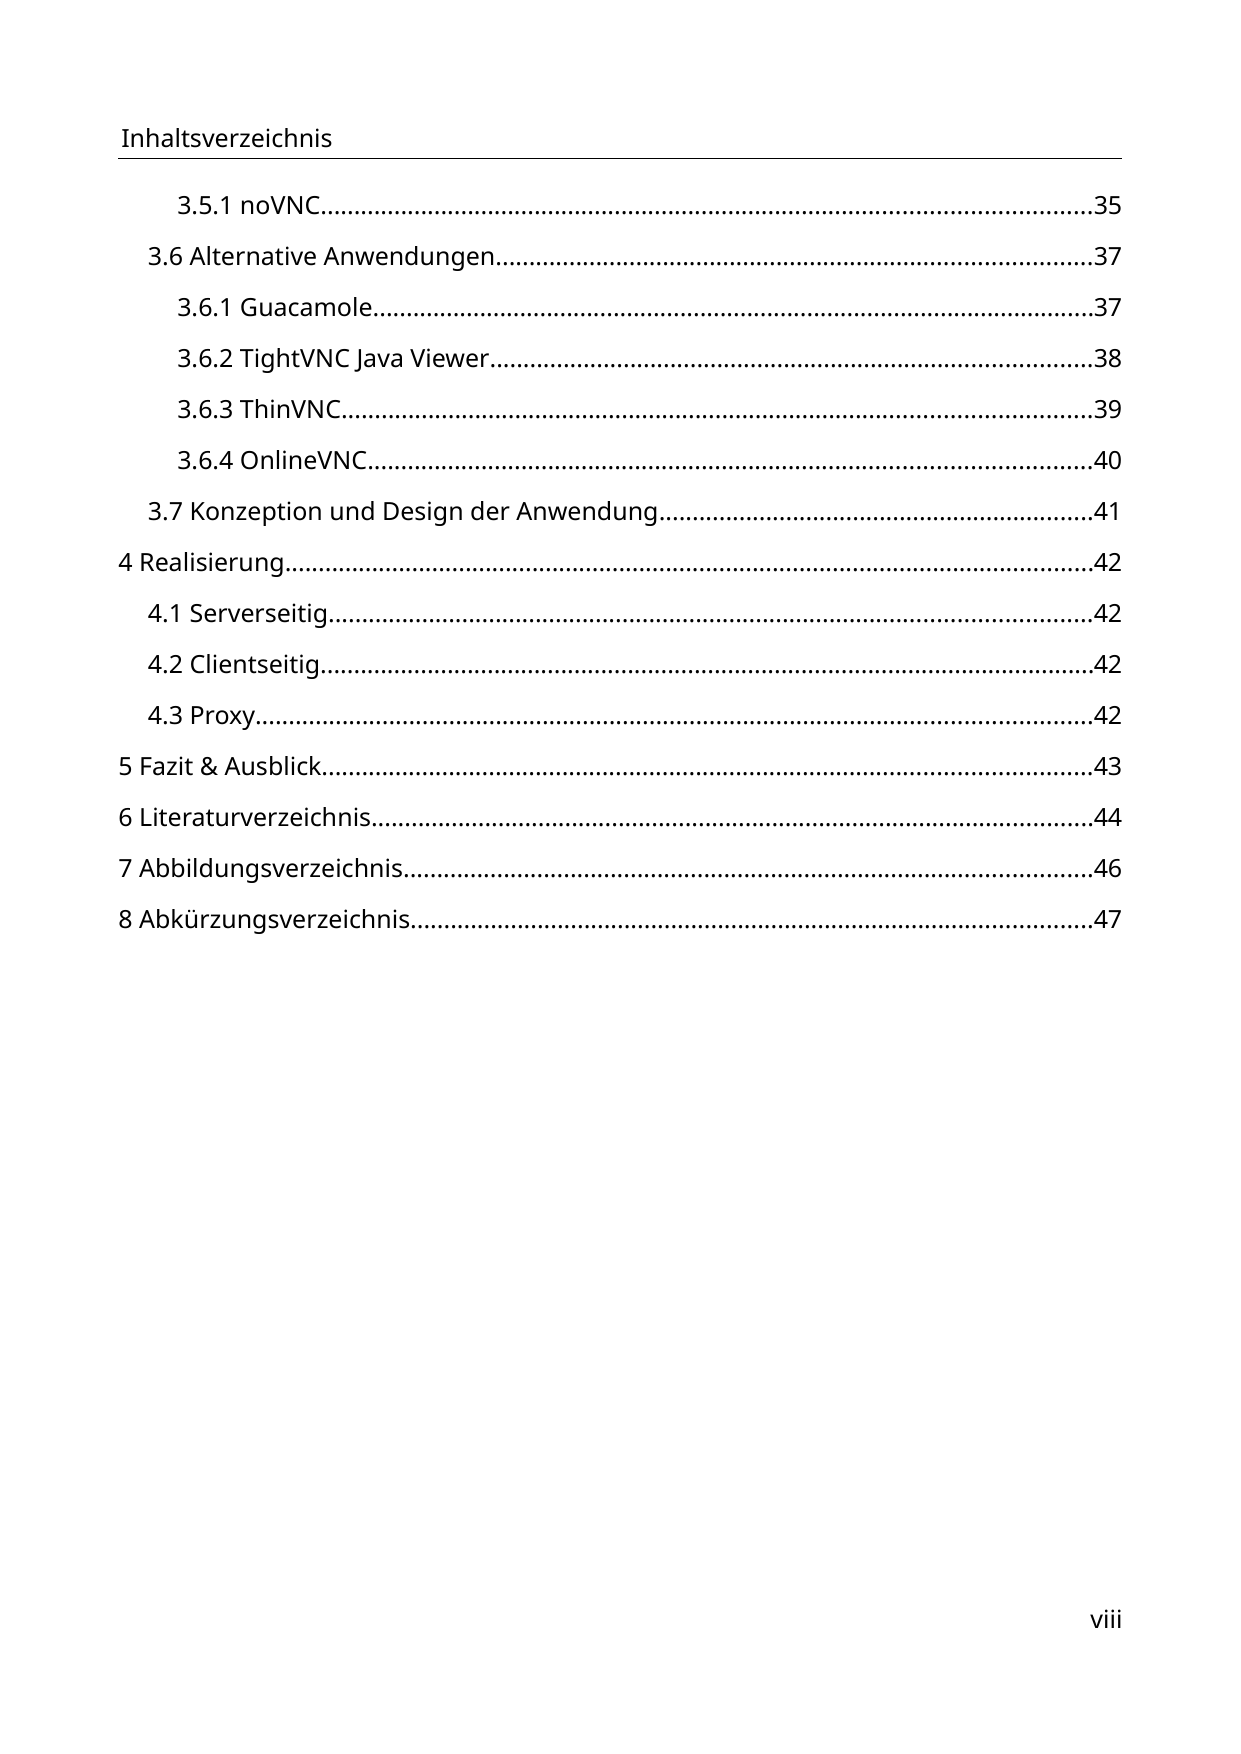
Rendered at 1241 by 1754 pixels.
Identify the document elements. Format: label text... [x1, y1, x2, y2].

text 3.7 Konzeption und Design der Anwendung 41 [148, 494, 1122, 528]
text 3.6.4 OnlineVNC 40 [177, 443, 1122, 477]
text 3.5.1 noVNC 35 [177, 188, 1122, 222]
text 4.2 Clientseitig 42 [148, 647, 1122, 681]
text 4.3 Proxy 42 [148, 698, 1122, 732]
text 3.6 Alternative Anwendungen 37 [148, 239, 1122, 273]
text 7 Abbildungsverzeichnis 46 [118, 851, 1122, 885]
text 5 Fazit & Ausblick 43 [118, 749, 1122, 783]
text 6 Literaturverzeichnis 44 [118, 800, 1122, 834]
text 8 Abkürzungsverzeichnis 47 [118, 902, 1122, 936]
text 4 Realisierung 42 [118, 545, 1122, 579]
text 3.6.3 ThinVNC 39 [177, 392, 1122, 426]
text 3.6.2 TightVNC Java Viewer 38 [177, 341, 1122, 375]
text 4.1 Serverseitig 42 [148, 596, 1122, 630]
text 3.6.1 Guacamole 37 [177, 290, 1122, 324]
